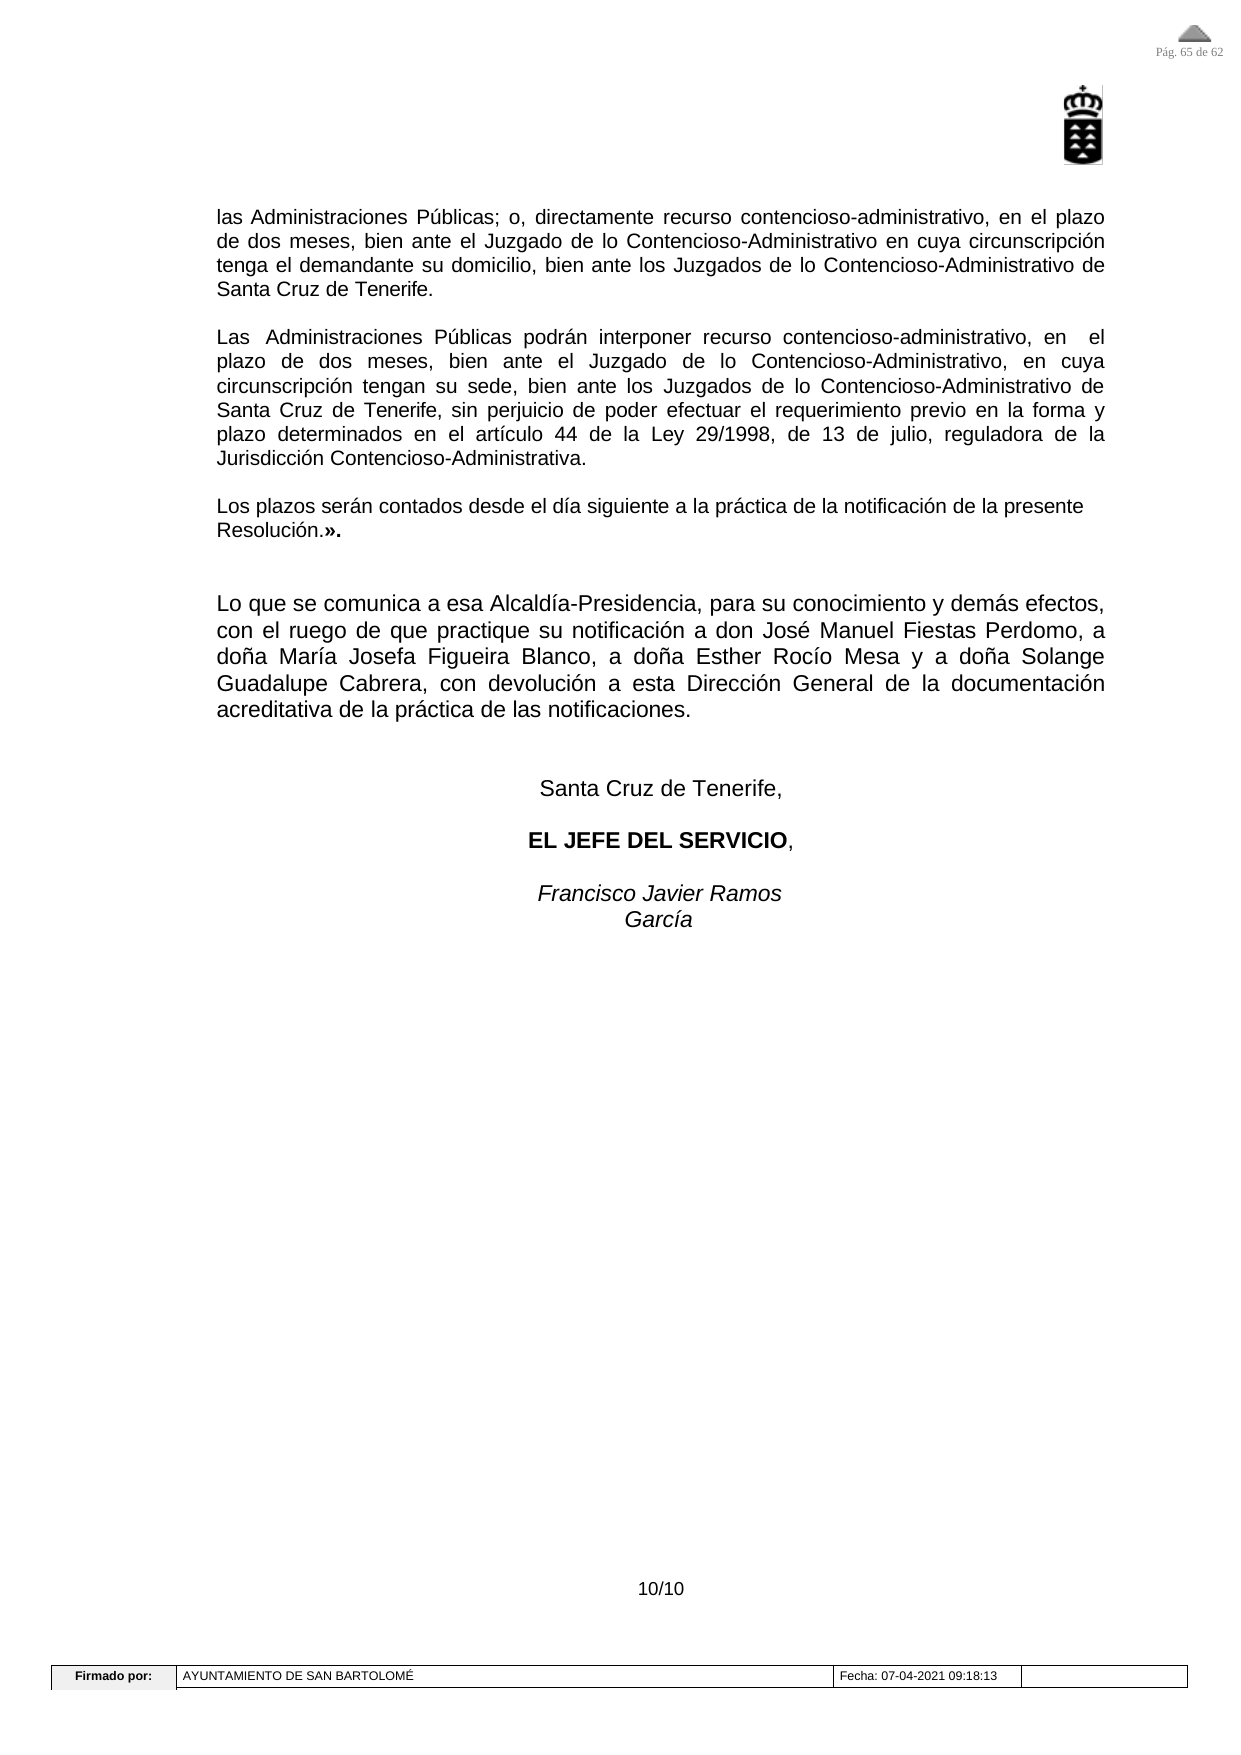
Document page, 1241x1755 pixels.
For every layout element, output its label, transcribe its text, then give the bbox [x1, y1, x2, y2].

text 10/10 [499, 1577, 822, 1599]
table_header AYUNTAMIENTO DE SAN BARTOLOMÉ [177, 1666, 833, 1687]
table_header [1022, 1666, 1187, 1687]
text Los plazos serán contados desde el día siguiente a la práctica de la notificación de la presente Resolución.». [216, 494, 1104, 542]
text las Administraciones Públicas; o, directamente recurso contencioso-administrativo, en el plazo de dos meses, bien ante el Juzgado de lo Contencioso-Administrativo en cuya circunscripción tenga el demandante su domicilio, bien ante los Juzgados de lo Contencioso-Administrativo de Santa Cruz de Tenerife. [216, 204, 1105, 301]
text Santa Cruz de Tenerife, [499, 775, 822, 801]
table_header Firmado por: [52, 1666, 176, 1687]
text Francisco Javier Ramos García [499, 880, 819, 932]
subtitle Lo que se comunica a esa Alcaldía-Presidencia, para su conocimiento y demás efectos, con el ruego de que practique su notificación a don José Manuel Fiestas Perdomo, a doña María Josefa Figueira Blanco, a doña Esther Rocío Mesa y a doña Solange Guadalupe Cabrera, con devolución a esta Dirección General de la documentación acreditativa de la práctica de las notificaciones. [216, 590, 1105, 722]
text Las Administraciones Públicas podrán interponer recurso contencioso-administrativo, en el plazo de dos meses, bien ante el Juzgado de lo Contencioso-Administrativo, en cuya circunscripción tengan su sede, bien ante los Juzgados de lo Contencioso-Administrativo de Santa Cruz de Tenerife, sin perjuicio de poder efectuar el requerimiento previo en la forma y plazo determinados en el artículo 44 de la Ley 29/1998, de 13 de julio, reguladora de la Jurisdicción Contencioso-Administrativa. [216, 325, 1105, 470]
table_header Fecha: 07-04-2021 09:18:13 [834, 1666, 1021, 1687]
text EL JEFE DEL SERVICIO, [499, 827, 822, 854]
